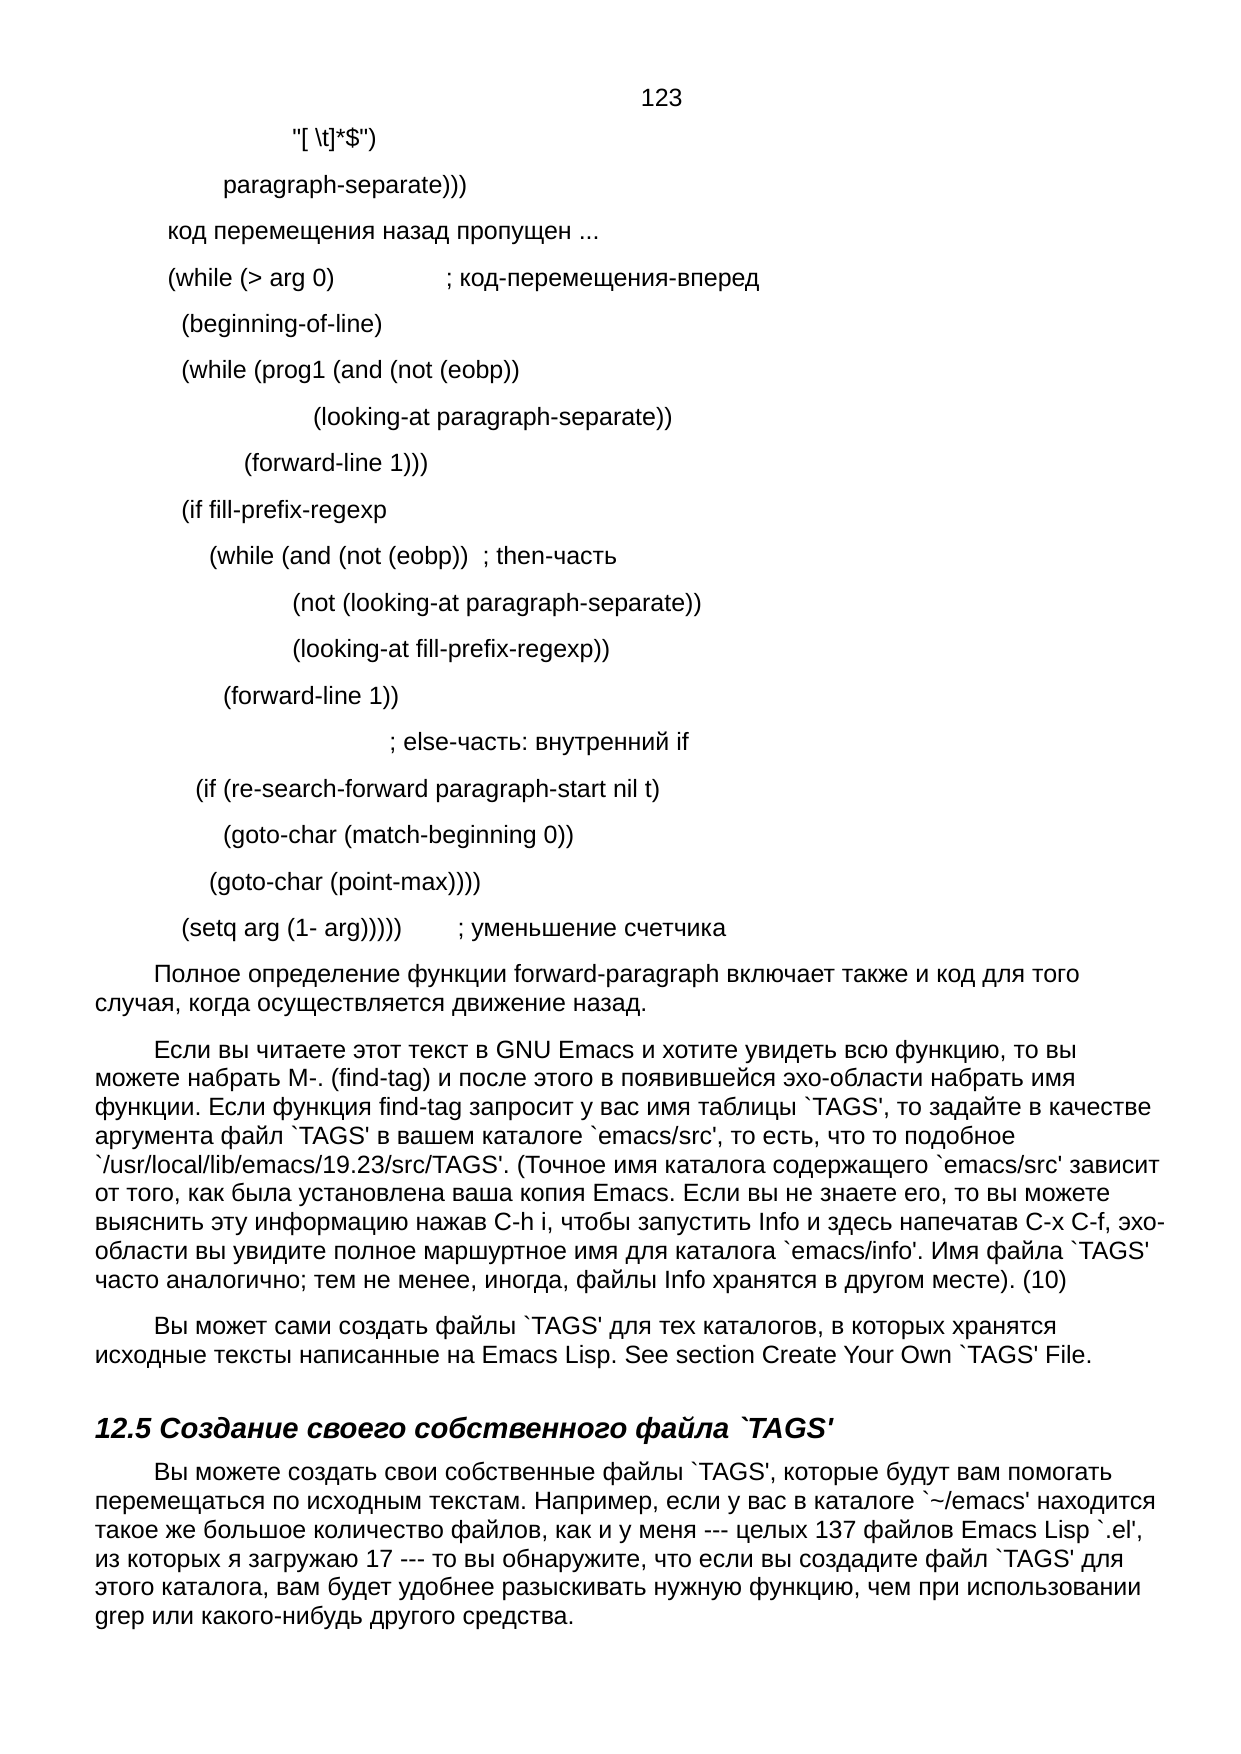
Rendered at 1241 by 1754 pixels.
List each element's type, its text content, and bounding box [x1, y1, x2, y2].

text Вы может сами создать файлы `TAGS' для тех каталогов, в которых хранятся исходные тексты написанные на Emacs Lisp. See section Create Your Own `TAGS' File. [94, 1311, 1169, 1369]
text код перемещения назад пропущен ... [94, 216, 1169, 245]
text paragraph-separate))) [94, 170, 1169, 198]
text (while (prog1 (and (not (eobp)) [94, 356, 1169, 384]
text (if fill-prefix-regexp [94, 495, 1169, 524]
text (beginning-of-line) [94, 309, 1169, 338]
text Вы можете создать свои собственные файлы `TAGS', которые будут вам помогать перемещаться по исходным текстам. Например, если у вас в каталоге `~/emacs' находится такое же большое количество файлов, как и у меня --- целых 137 файлов Emacs Lisp `.el', из которых я загружаю 17 --- то вы обнаружите, что если вы создадите файл `TAGS' для этого каталога, вам будет удобнее разыскивать нужную функцию, чем при использовании grep или какого-нибудь другого средства. [94, 1457, 1169, 1630]
text (looking-at fill-prefix-regexp)) [94, 634, 1169, 663]
text (goto-char (match-beginning 0)) [94, 820, 1169, 849]
text (looking-at paragraph-separate)) [94, 402, 1169, 431]
text (if (re-search-forward paragraph-start nil t) [94, 774, 1169, 802]
text (forward-line 1)) [94, 681, 1169, 709]
text (not (looking-at paragraph-separate)) [94, 588, 1169, 617]
text (while (> arg 0) ; код-перемещения-вперед [94, 263, 1169, 291]
text Полное определение функции forward-paragraph включает также и код для того случая, когда осуществляется движение назад. [94, 959, 1169, 1017]
text (setq arg (1- arg))))) ; уменьшение счетчика [94, 913, 1169, 942]
text "[ \t]*$") [94, 123, 1169, 152]
text (while (and (not (eobp)) ; then-часть [94, 541, 1169, 570]
subtitle 12.5 Создание своего собственного файла `TAGS' [94, 1411, 1169, 1445]
text (goto-char (point-max)))) [94, 867, 1169, 895]
text (forward-line 1))) [94, 448, 1169, 477]
text Если вы читаете этот текст в GNU Emacs и хотите увидеть всю функцию, то вы можете набрать M-. (find-tag) и после этого в появившейся эхо-области набрать имя функции. Если функция find-tag запросит у вас имя таблицы `TAGS', то задайте в качестве аргумента файл `TAGS' в вашем каталоге `emacs/src', то есть, что то подобное `/usr/local/lib/emacs/19.23/src/TAGS'. (Точное имя каталога содержащего `emacs/src' зависит от того, как была установлена ваша копия Emacs. Если вы не знаете его, то вы можете выяснить эту информацию нажав C-h i, чтобы запустить Info и здесь напечатав C-x C-f, эхо-области вы увидите полное маршуртное имя для каталога `emacs/info'. Имя файла `TAGS' часто аналогично; тем не менее, иногда, файлы Info хранятся в другом месте). (10) [94, 1035, 1169, 1293]
text ; else-часть: внутренний if [94, 727, 1169, 756]
